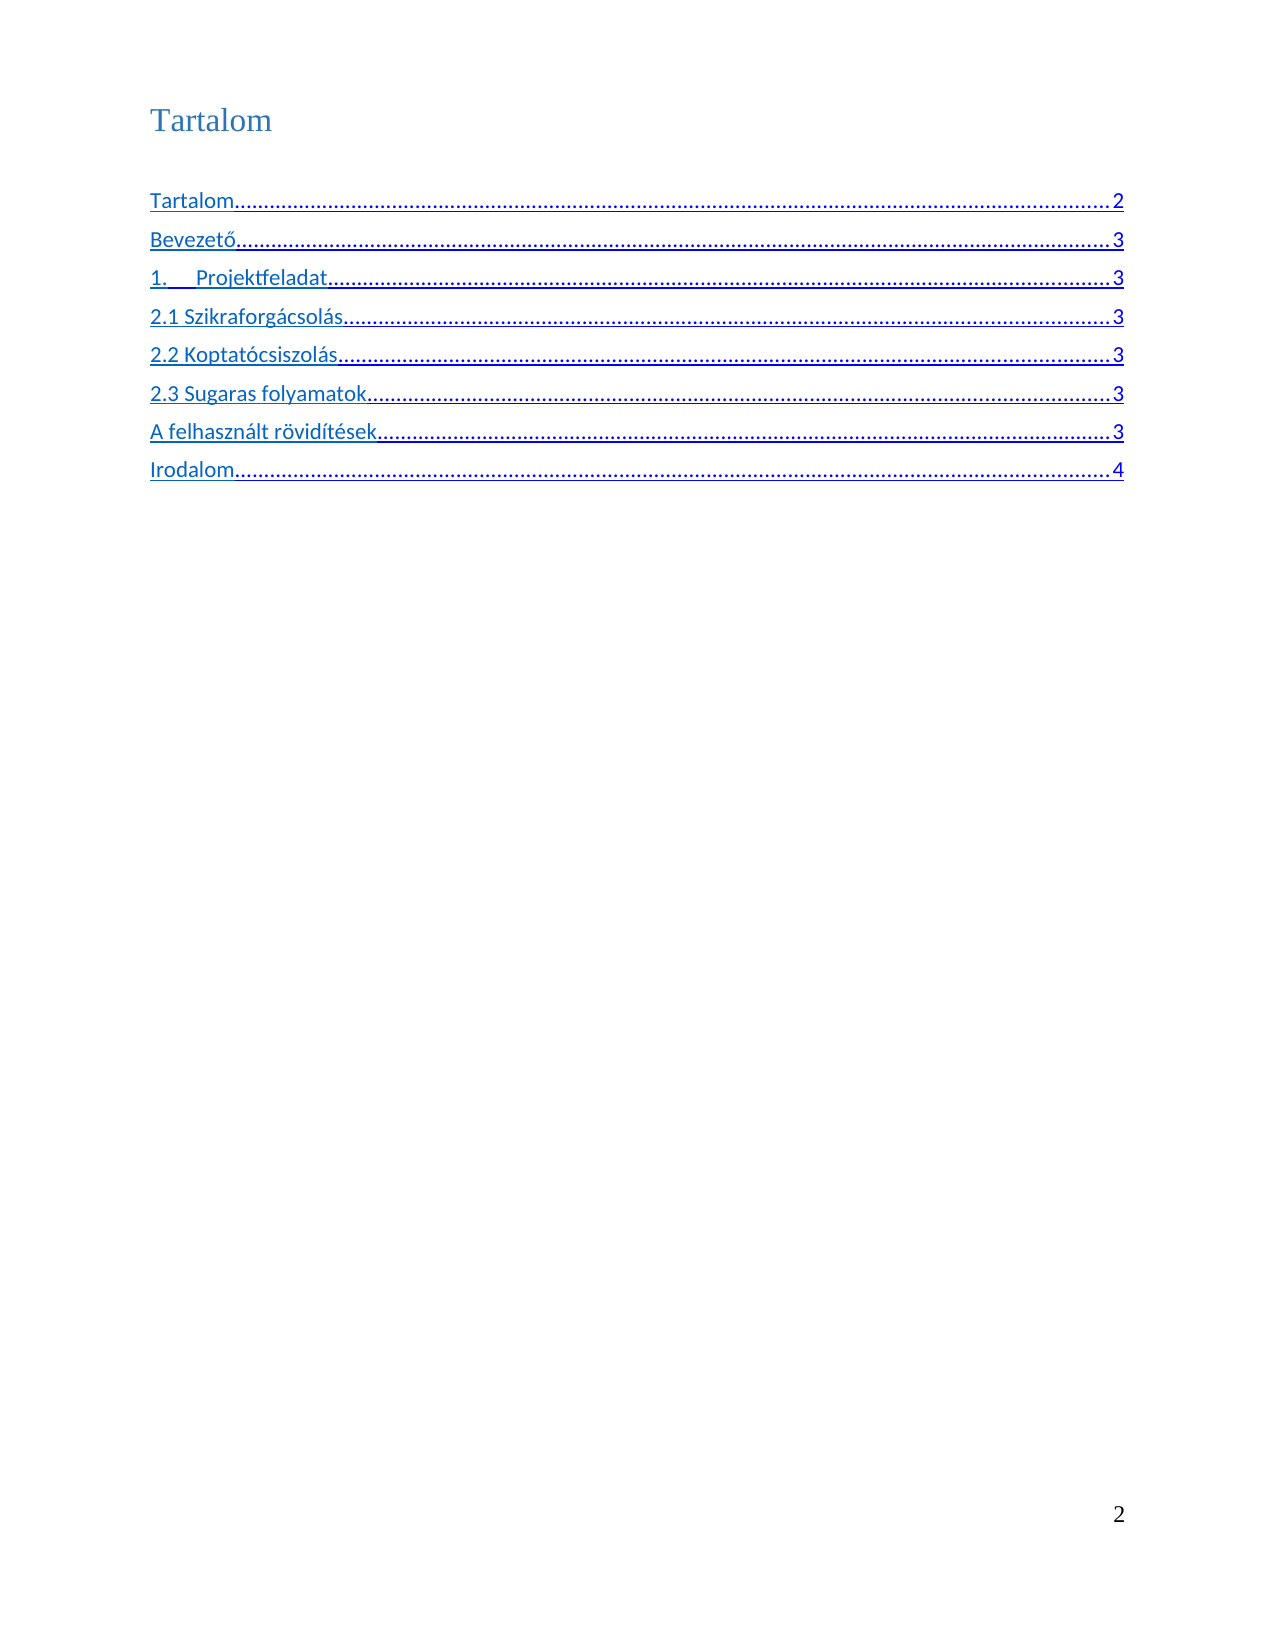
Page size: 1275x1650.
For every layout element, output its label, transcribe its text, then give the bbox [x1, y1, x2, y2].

text A felhasznált rövidítések 3 [150, 417, 1125, 445]
text Bevezető 3 [150, 225, 1125, 253]
text Irodalom 4 [150, 456, 1125, 483]
text 2.3 Sugaras folyamatok 3 [150, 379, 1125, 407]
text 2.1 Szikraforgácsolás 3 [150, 302, 1125, 330]
text Tartalom 2 [150, 186, 1125, 214]
subtitle Tartalom [150, 100, 1125, 138]
text 2.2 Koptatócsiszolás 3 [150, 340, 1125, 368]
text 1. Projektfeladat 3 [150, 263, 1125, 291]
